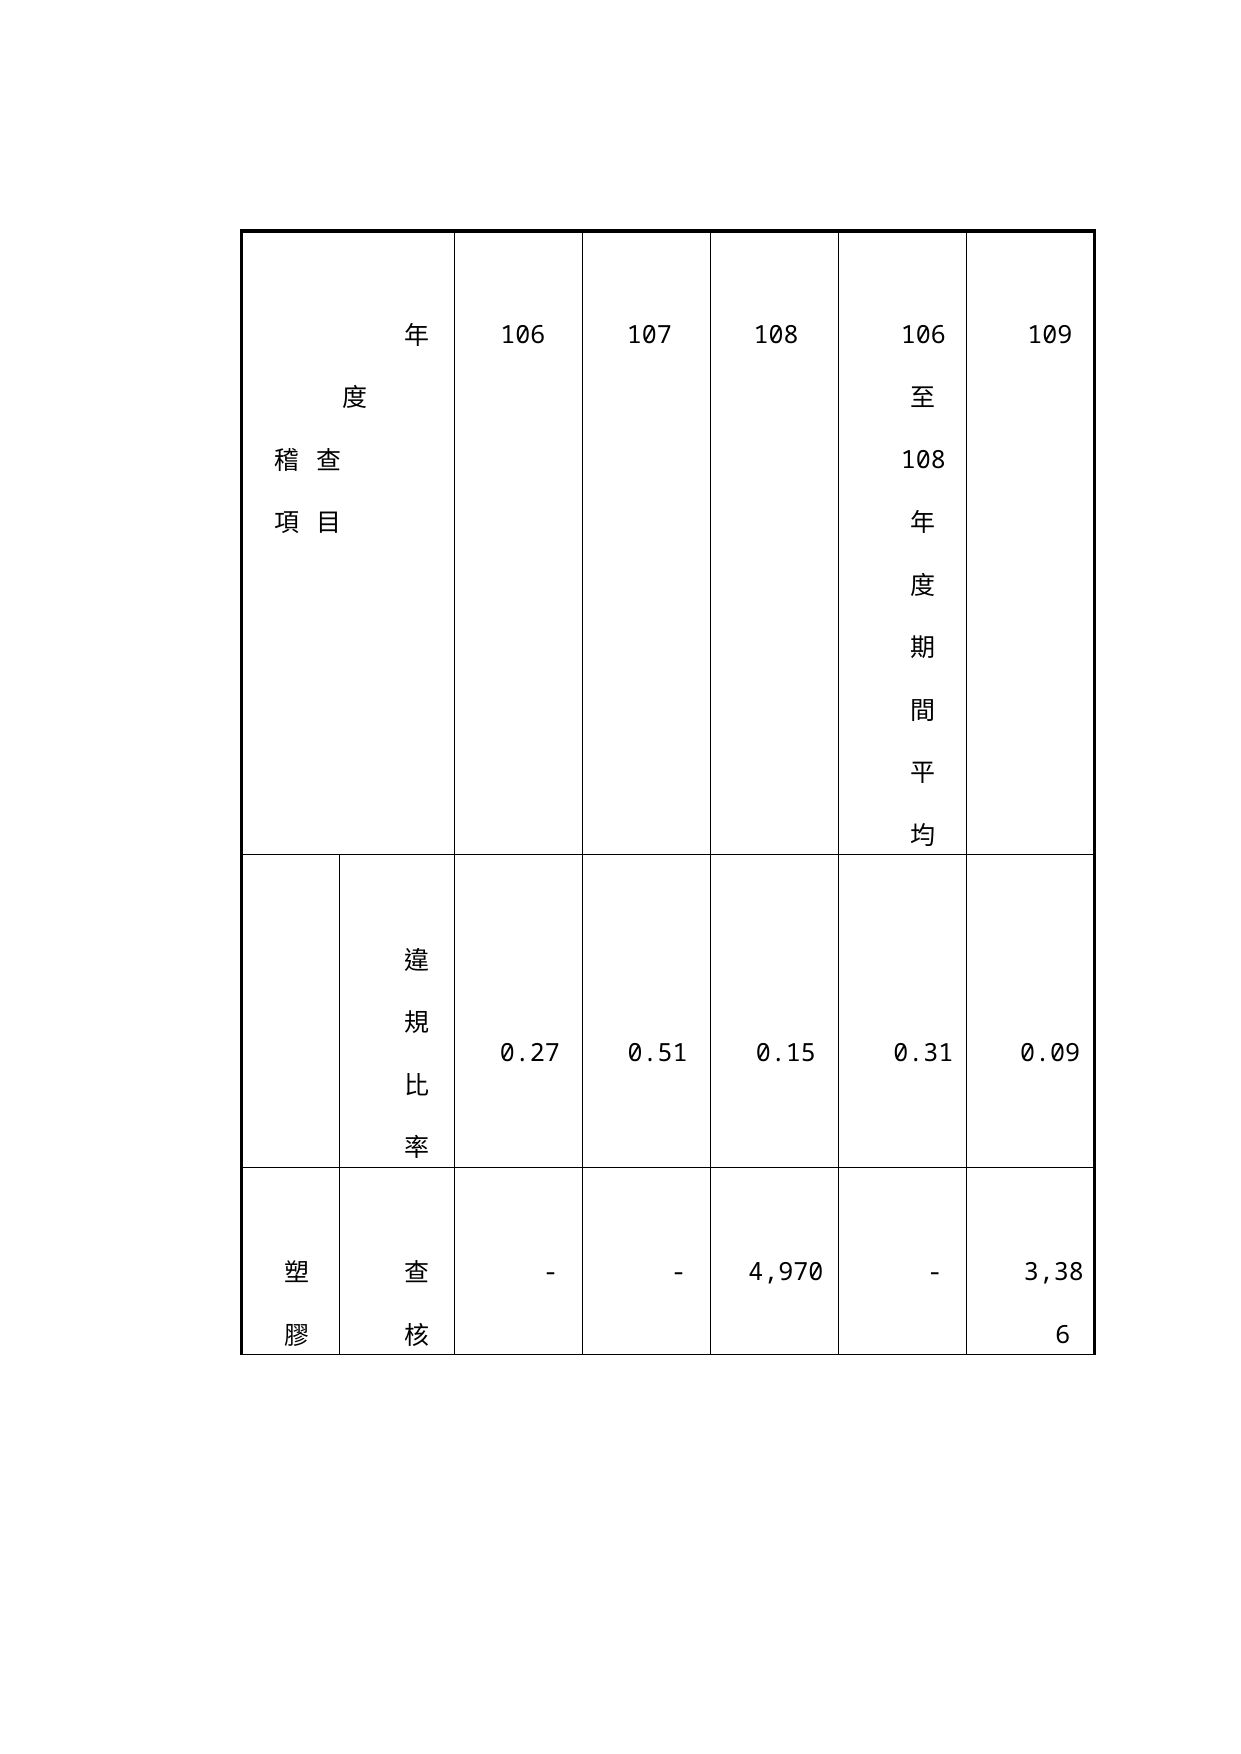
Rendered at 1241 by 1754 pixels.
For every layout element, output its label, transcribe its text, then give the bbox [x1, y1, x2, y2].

table_header 年度 稽查 項目 [243, 233, 454, 854]
table_cell 4,970 [711, 1168, 838, 1354]
table_cell 查核 [340, 1168, 454, 1354]
table_cell [243, 855, 339, 1167]
table_header 106 [455, 233, 582, 854]
table_header 107 [583, 233, 710, 854]
table_cell - [583, 1168, 710, 1354]
table_cell 0.27 [455, 855, 582, 1167]
table_cell 塑膠 [243, 1168, 339, 1354]
table_header 109 [967, 233, 1093, 854]
table_cell 0.51 [583, 855, 710, 1167]
table_cell 違規 比率 [340, 855, 454, 1167]
table_cell - [839, 1168, 966, 1354]
table_cell 0.09 [967, 855, 1093, 1167]
table_cell 3,386 [967, 1168, 1093, 1354]
table_header 108 [711, 233, 838, 854]
table_cell - [455, 1168, 582, 1354]
table_header 106至108年度期間平均 [839, 233, 966, 854]
table_cell 0.15 [711, 855, 838, 1167]
table_cell 0.31 [839, 855, 966, 1167]
